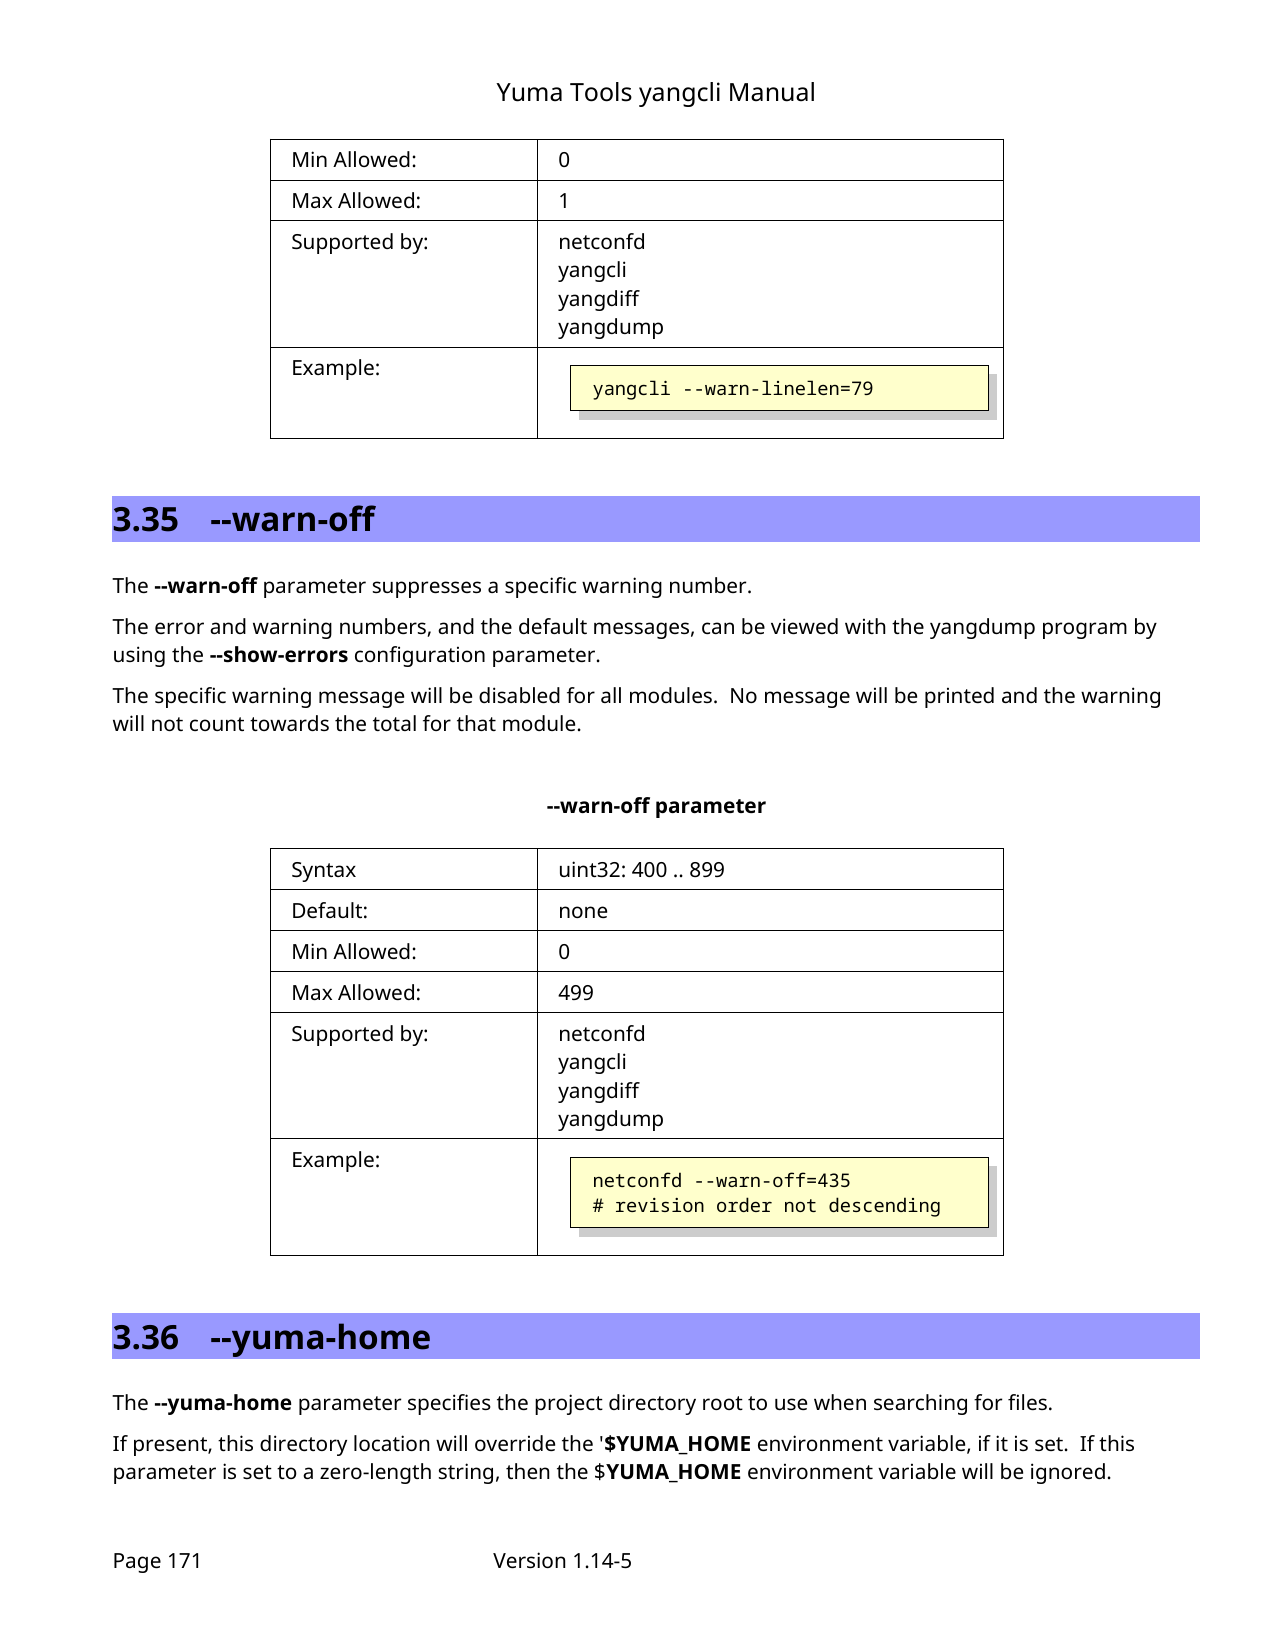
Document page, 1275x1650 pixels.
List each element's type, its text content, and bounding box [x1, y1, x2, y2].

table_cell yangcli --warn-linelen=79 [538, 348, 1003, 438]
table_cell 0 [538, 931, 1003, 971]
table_cell Min Allowed: [271, 931, 537, 971]
subtitle --warn-off [112, 496, 1200, 542]
table_header uint32: 400 .. 899 [538, 849, 1003, 889]
table_cell 499 [538, 972, 1003, 1012]
table_cell Default: [271, 890, 537, 930]
table_cell netconfd yangcli yangdiff yangdump [538, 1013, 1003, 1138]
table_cell 1 [538, 181, 1003, 220]
text The error and warning numbers, and the default messages, can be viewed with the yangdump program by using the --show-errors configuration parameter. [112, 612, 1200, 669]
table_cell Max Allowed: [271, 972, 537, 1012]
text The --yuma-home parameter specifies the project directory root to use when searching for files. [112, 1388, 1200, 1416]
table_cell Example: [271, 1139, 537, 1255]
text If present, this directory location will override the '$YUMA_HOME environment variable, if it is set. If this parameter is set to a zero-length string, then the $YUMA_HOME environment variable will be ignored. [112, 1429, 1200, 1486]
table_header Syntax [271, 849, 537, 889]
subtitle --yuma-home [112, 1313, 1200, 1359]
table_cell Max Allowed: [271, 181, 537, 220]
table_cell Min Allowed: [271, 140, 537, 179]
table_cell Example: [271, 348, 537, 438]
subtitle --warn-off parameter [127, 791, 1185, 820]
table_cell none [538, 890, 1003, 930]
table_cell netconfd yangcli yangdiff yangdump [538, 221, 1003, 347]
table_cell netconfd --warn-off=435 # revision order not descending [538, 1139, 1003, 1255]
text The specific warning message will be disabled for all modules. No message will be printed and the warning will not count towards the total for that module. [112, 681, 1200, 738]
table_cell 0 [538, 140, 1003, 179]
text The --warn-off parameter suppresses a specific warning number. [112, 571, 1200, 599]
table_cell Supported by: [271, 1013, 537, 1138]
table_cell Supported by: [271, 221, 537, 347]
